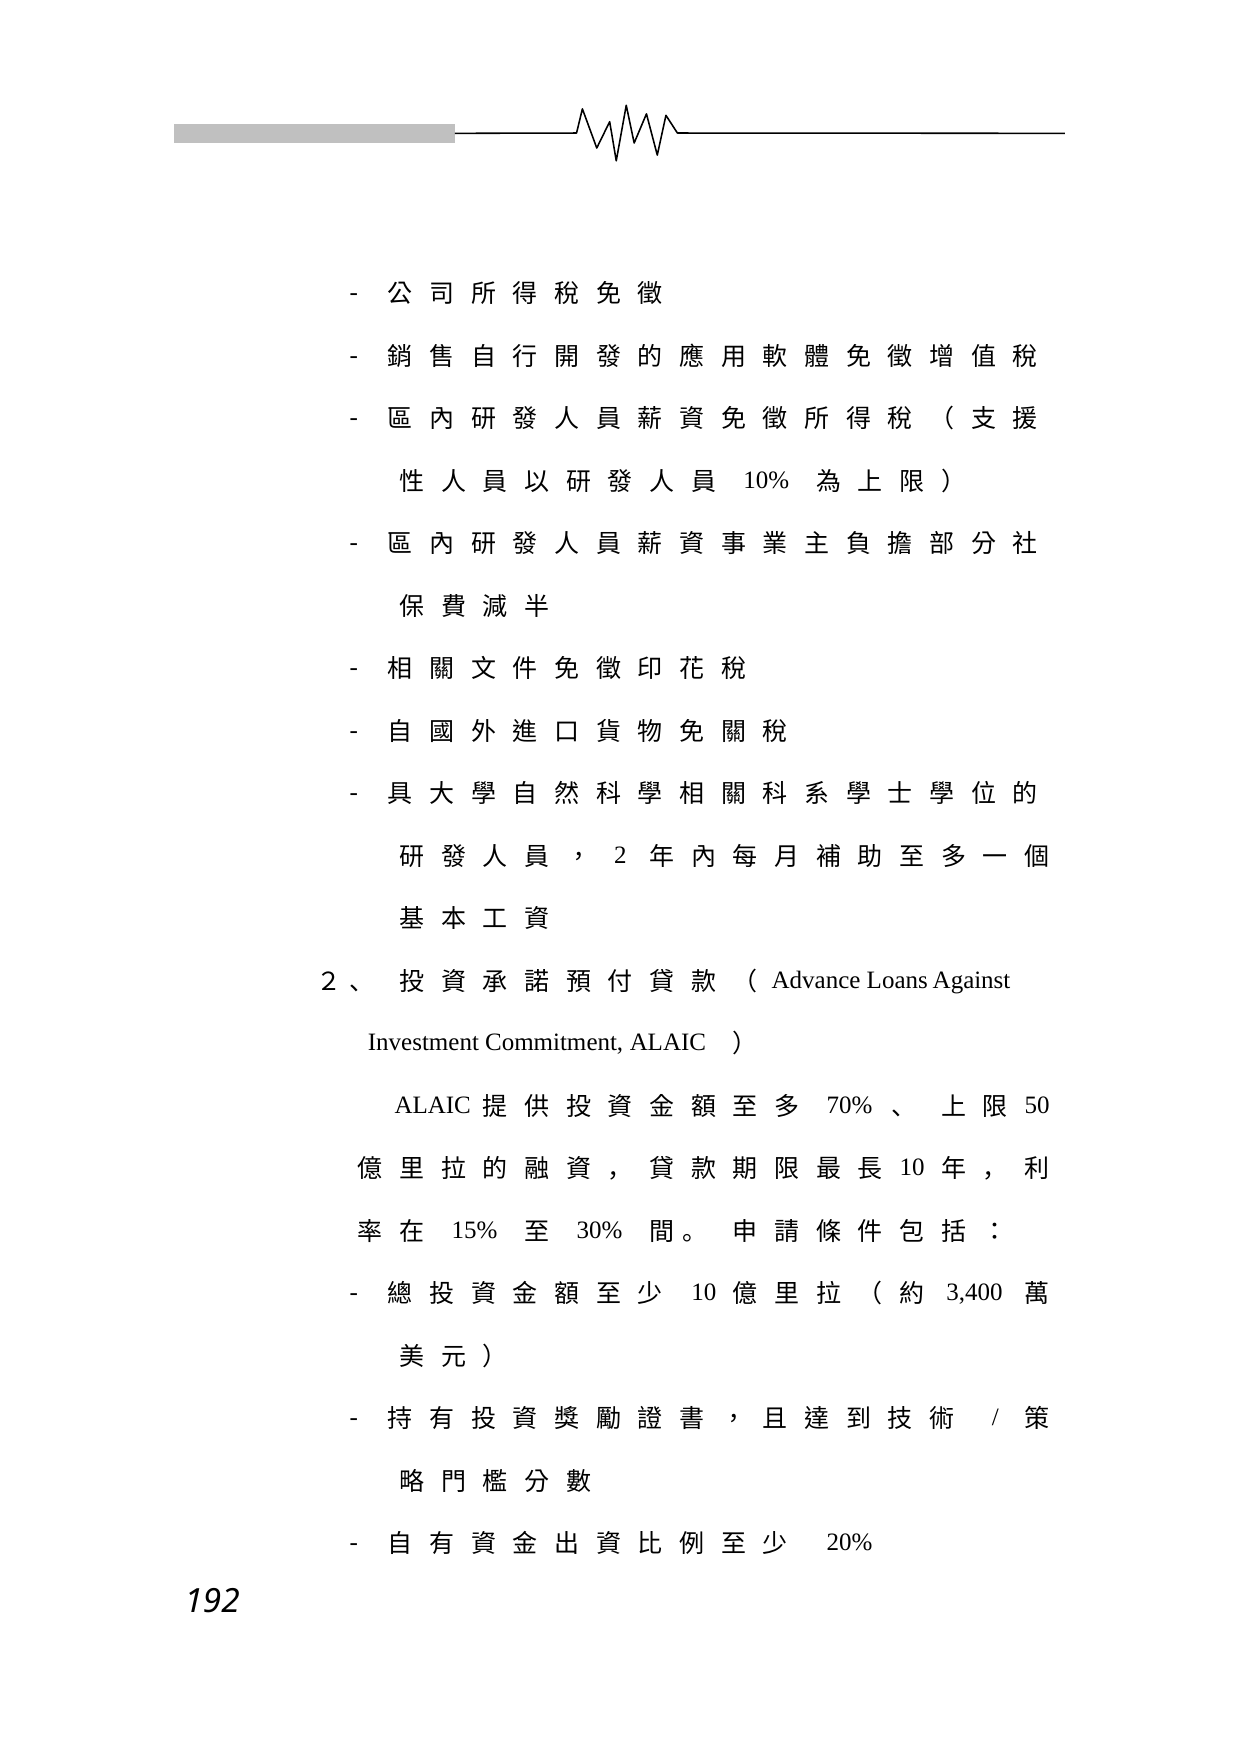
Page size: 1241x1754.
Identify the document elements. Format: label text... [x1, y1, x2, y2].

text - 自有資金出資比例至少20% [342, 1500, 1058, 1563]
text - 總投資金額至少10億里拉（約3,400萬美元） [342, 1250, 1058, 1375]
text ２、投資承諾預付貸款（Advance Loans Against Investment Commitment, ALAIC） [281, 938, 1058, 1063]
text - 公司所得稅免徵 [342, 250, 1058, 313]
text - 具大學自然科學相關科系學士學位的研發人員，2年內每月補助至多一個基本工資 [342, 750, 1058, 938]
text - 銷售自行開發的應用軟體免徵增值稅 [342, 313, 1058, 375]
text - 持有投資獎勵證書，且達到技術/策略門檻分數 [342, 1375, 1058, 1500]
text - 相關文件免徵印花稅 [342, 625, 1058, 688]
text - 自國外進口貨物免關稅 [342, 688, 1058, 750]
text ALAIC提供投資金額至多70%、上限50億里拉的融資，貸款期限最長10年，利率在15%至30%間。申請條件包括： [330, 1063, 1058, 1250]
text - 區內研發人員薪資事業主負擔部分社保費減半 [342, 500, 1058, 625]
text - 區內研發人員薪資免徵所得稅（支援性人員以研發人員10%為上限） [342, 375, 1058, 500]
